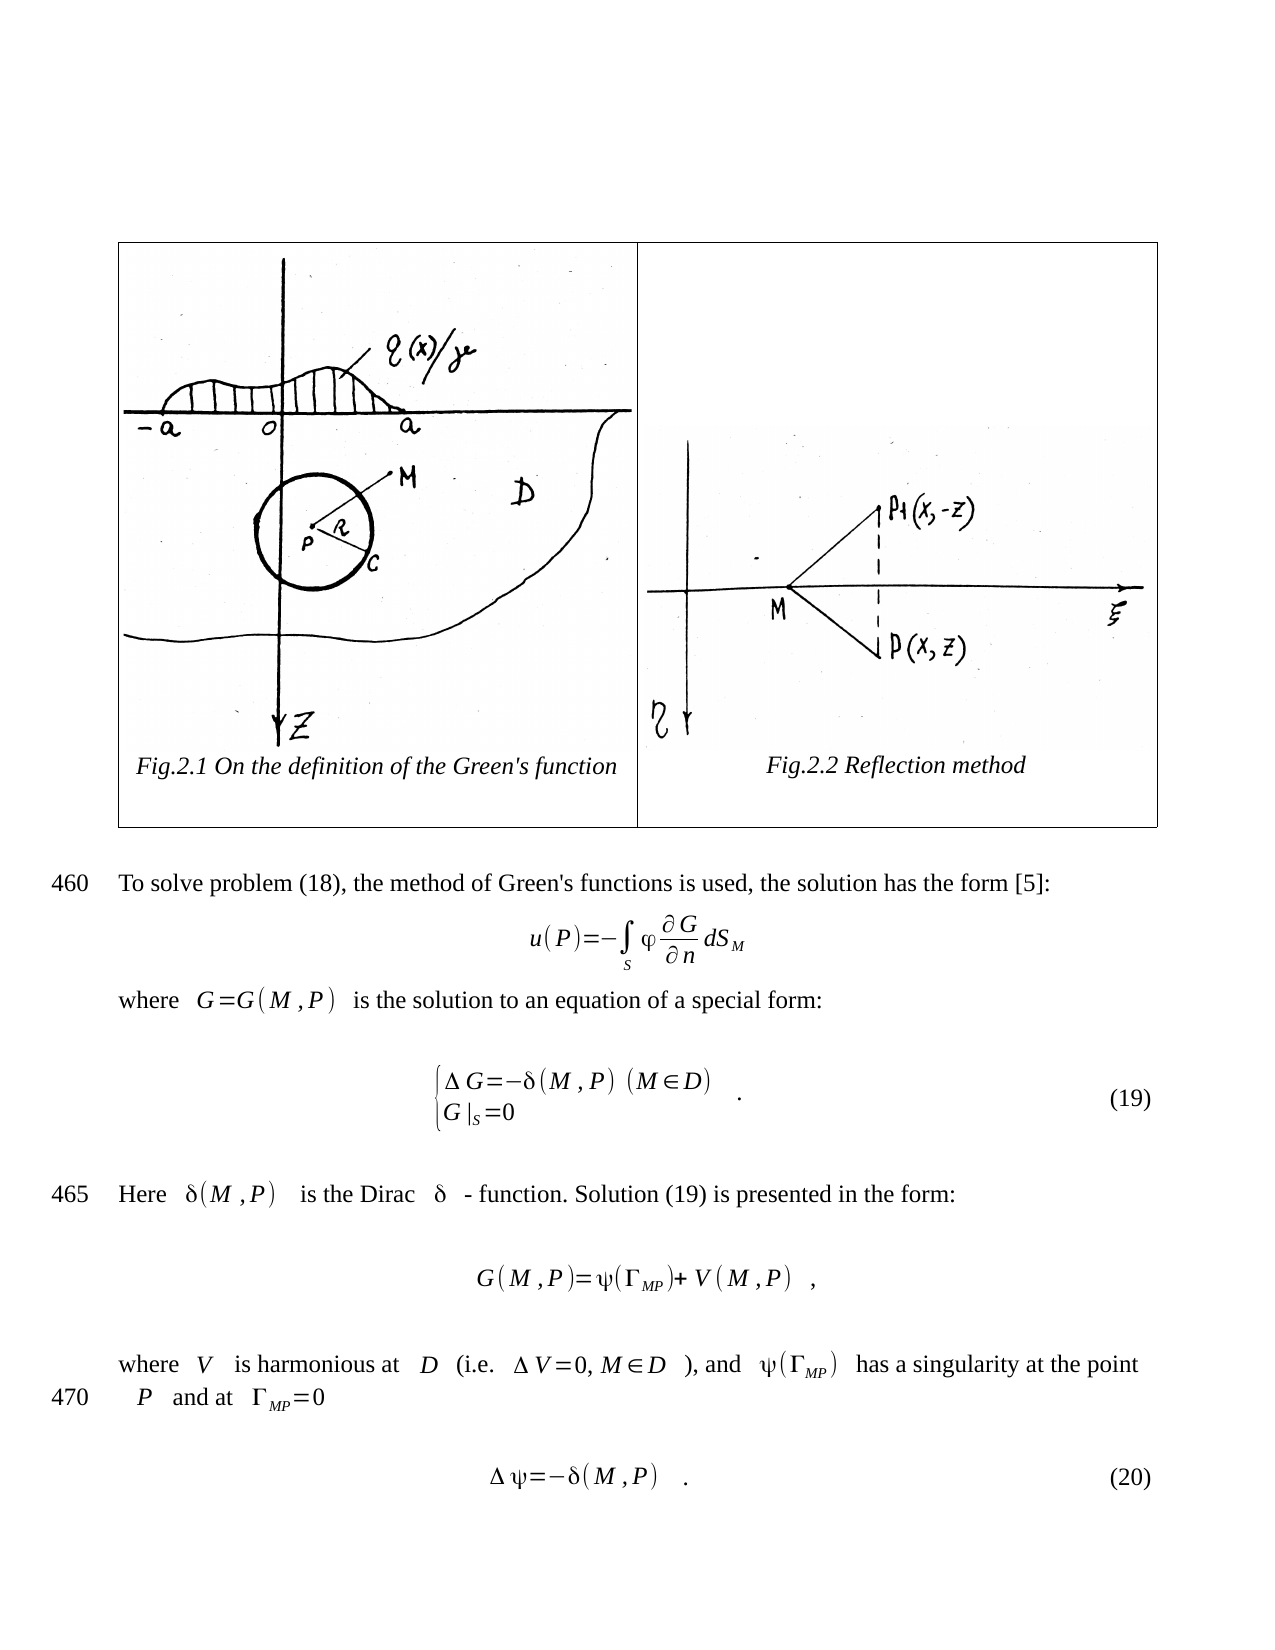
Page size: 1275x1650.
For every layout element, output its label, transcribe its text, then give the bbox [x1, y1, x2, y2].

table_header (20) [1041, 1456, 1157, 1510]
text whereis the solution to an equation of a special form: [118, 986, 1157, 1016]
table_header [638, 243, 1157, 827]
table_header . [118, 1456, 1041, 1510]
picture [123, 247, 632, 752]
table_header . [118, 1057, 1041, 1150]
text whereis harmonious at(i.e.), andhas a singularity at the point and at [118, 1349, 1157, 1414]
text Here is the Dirac- function. Solution (19) is presented in the form: [118, 1179, 1157, 1209]
table_header (19) [1041, 1057, 1157, 1150]
text , [118, 1263, 1157, 1296]
text To solve problem (18), the method of Green's functions is used, the solution has the form [5]: [118, 868, 1157, 897]
picture [643, 425, 1152, 751]
table_header [119, 243, 637, 827]
